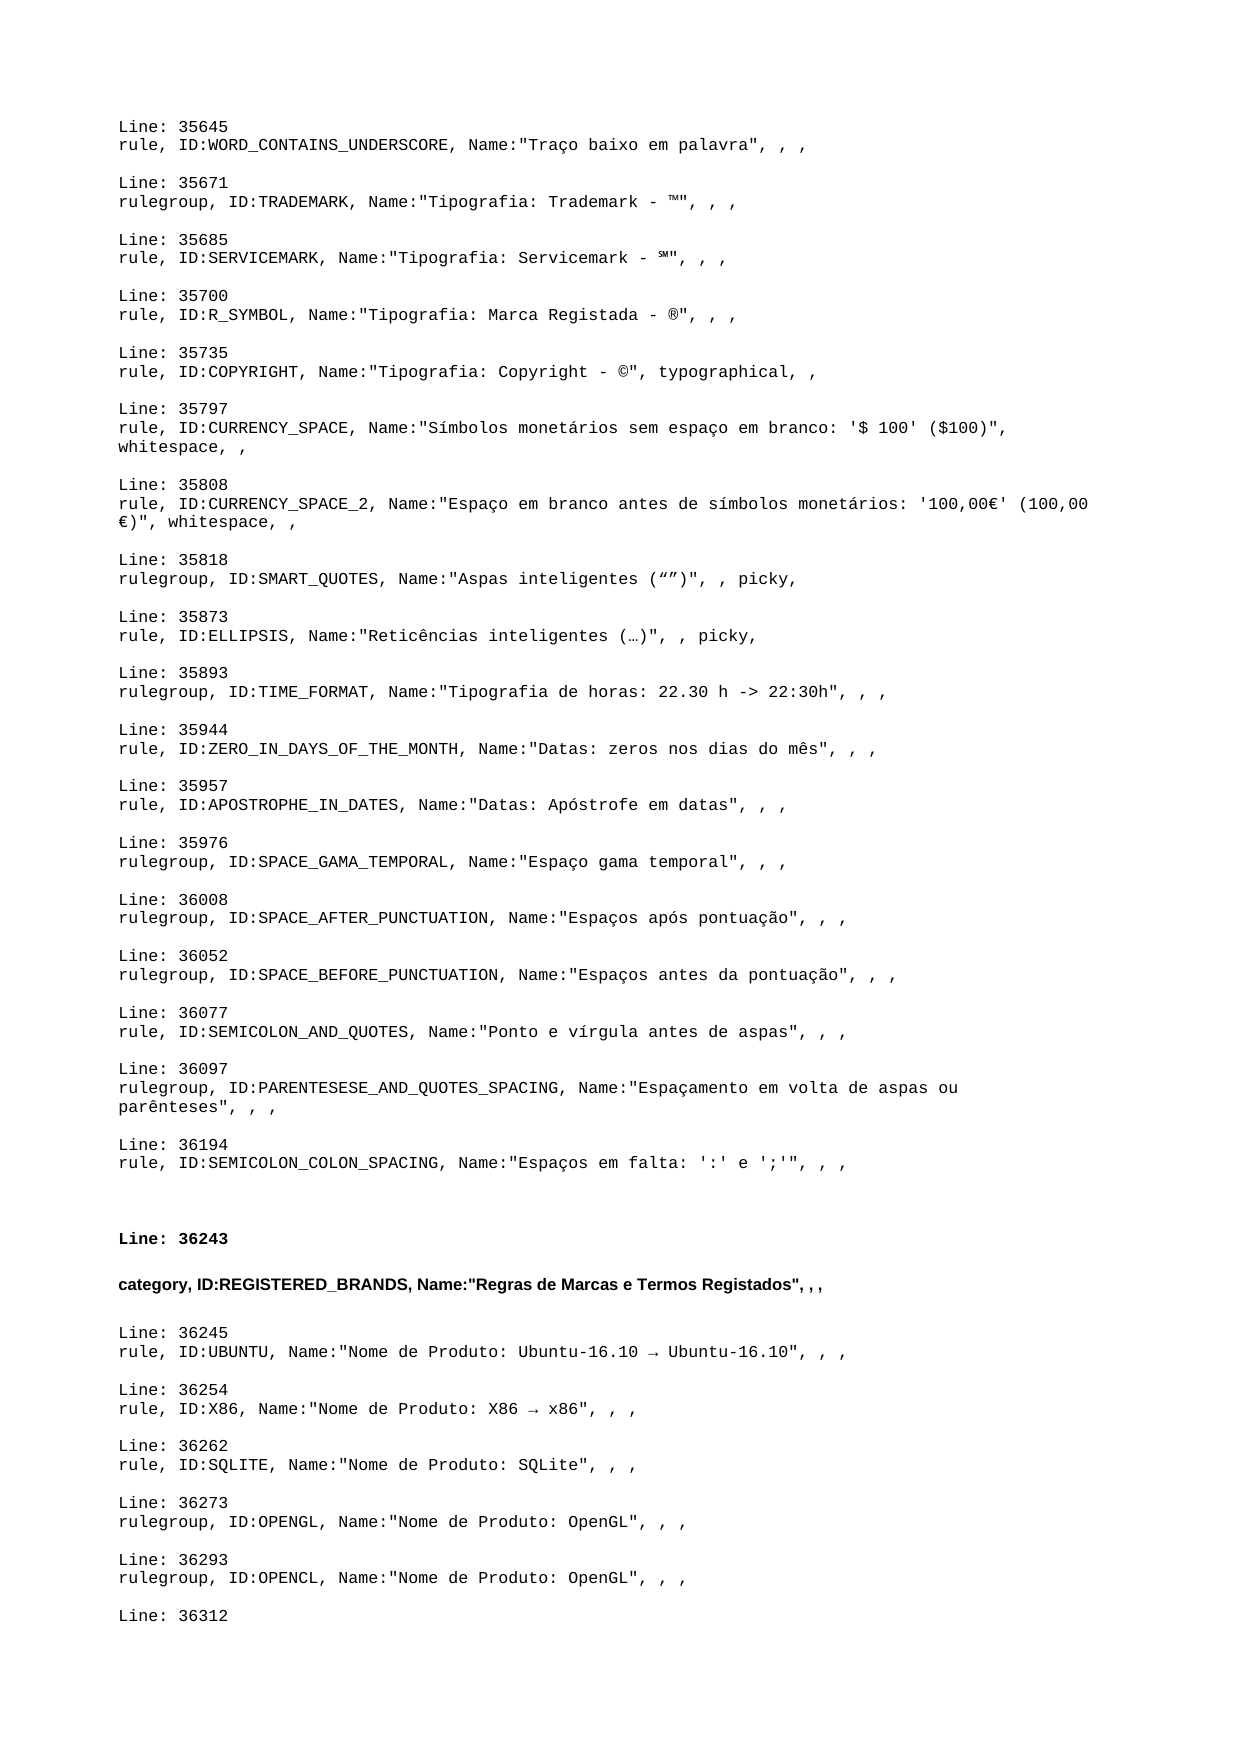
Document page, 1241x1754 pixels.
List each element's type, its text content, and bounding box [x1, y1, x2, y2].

text rulegroup, ID:OPENCL, Name:"Nome de Produto: OpenGL", , , [118, 1570, 1122, 1589]
text Line: 35808 [118, 476, 1122, 495]
text Line: 36254 [118, 1381, 1122, 1400]
text rule, ID:R_SYMBOL, Name:"Tipografia: Marca Registada - ®", , , [118, 307, 1122, 326]
text rulegroup, ID:SPACE_AFTER_PUNCTUATION, Name:"Espaços após pontuação", , , [118, 910, 1122, 929]
text Line: 35944 [118, 721, 1122, 740]
text rule, ID:CURRENCY_SPACE_2, Name:"Espaço em branco antes de símbolos monetários: '100,00€' (100,00 €)", whitespace, , [118, 495, 1122, 533]
text rulegroup, ID:PARENTESESE_AND_QUOTES_SPACING, Name:"Espaçamento em volta de aspas ou parênteses", , , [118, 1080, 1122, 1117]
text Line: 36312 [118, 1608, 1122, 1627]
text rulegroup, ID:SPACE_BEFORE_PUNCTUATION, Name:"Espaços antes da pontuação", , , [118, 967, 1122, 985]
text Line: 36097 [118, 1061, 1122, 1080]
text rule, ID:SEMICOLON_AND_QUOTES, Name:"Ponto e vírgula antes de aspas", , , [118, 1023, 1122, 1042]
text rule, ID:X86, Name:"Nome de Produto: X86 → x86", , , [118, 1400, 1122, 1419]
text Line: 36077 [118, 1004, 1122, 1023]
text Line: 35818 [118, 552, 1122, 571]
text rule, ID:ZERO_IN_DAYS_OF_THE_MONTH, Name:"Datas: zeros nos dias do mês", , , [118, 740, 1122, 759]
text rule, ID:COPYRIGHT, Name:"Tipografia: Copyright - ©", typographical, , [118, 363, 1122, 382]
text rulegroup, ID:SMART_QUOTES, Name:"Aspas inteligentes (“”)", , picky, [118, 571, 1122, 589]
text rule, ID:SERVICEMARK, Name:"Tipografia: Servicemark - ℠", , , [118, 250, 1122, 269]
text rulegroup, ID:TIME_FORMAT, Name:"Tipografia de horas: 22.30 h -> 22:30h", , , [118, 684, 1122, 703]
text rule, ID:CURRENCY_SPACE, Name:"Símbolos monetários sem espaço em branco: '$ 100' ($100)", whitespace, , [118, 420, 1122, 457]
text rule, ID:SEMICOLON_COLON_SPACING, Name:"Espaços em falta: ':' e ';'", , , [118, 1155, 1122, 1174]
text Line: 35685 [118, 231, 1122, 250]
text Line: 36243 [118, 1231, 1122, 1249]
text rulegroup, ID:OPENGL, Name:"Nome de Produto: OpenGL", , , [118, 1513, 1122, 1532]
text rule, ID:UBUNTU, Name:"Nome de Produto: Ubuntu-16.10 → Ubuntu-16.10", , , [118, 1344, 1122, 1363]
subtitle category, ID:REGISTERED_BRANDS, Name:"Regras de Marcas e Termos Registados", , , [118, 1274, 1122, 1293]
text Line: 35700 [118, 288, 1122, 307]
text rule, ID:APOSTROPHE_IN_DATES, Name:"Datas: Apóstrofe em datas", , , [118, 797, 1122, 816]
text Line: 35645 [118, 118, 1122, 137]
text Line: 36008 [118, 891, 1122, 910]
text rule, ID:WORD_CONTAINS_UNDERSCORE, Name:"Traço baixo em palavra", , , [118, 137, 1122, 156]
text Line: 36262 [118, 1438, 1122, 1457]
text Line: 36245 [118, 1325, 1122, 1344]
text Line: 35893 [118, 665, 1122, 684]
text Line: 35671 [118, 175, 1122, 193]
text Line: 35873 [118, 608, 1122, 627]
text Line: 35976 [118, 834, 1122, 853]
text rulegroup, ID:TRADEMARK, Name:"Tipografia: Trademark - ™", , , [118, 193, 1122, 212]
text Line: 35735 [118, 344, 1122, 363]
text Line: 36194 [118, 1136, 1122, 1155]
text rule, ID:SQLITE, Name:"Nome de Produto: SQLite", , , [118, 1457, 1122, 1476]
text Line: 36273 [118, 1494, 1122, 1513]
text Line: 35957 [118, 778, 1122, 797]
text Line: 36293 [118, 1551, 1122, 1570]
text Line: 36052 [118, 948, 1122, 967]
text rule, ID:ELLIPSIS, Name:"Reticências inteligentes (…)", , picky, [118, 627, 1122, 646]
text Line: 35797 [118, 401, 1122, 420]
text rulegroup, ID:SPACE_GAMA_TEMPORAL, Name:"Espaço gama temporal", , , [118, 853, 1122, 872]
